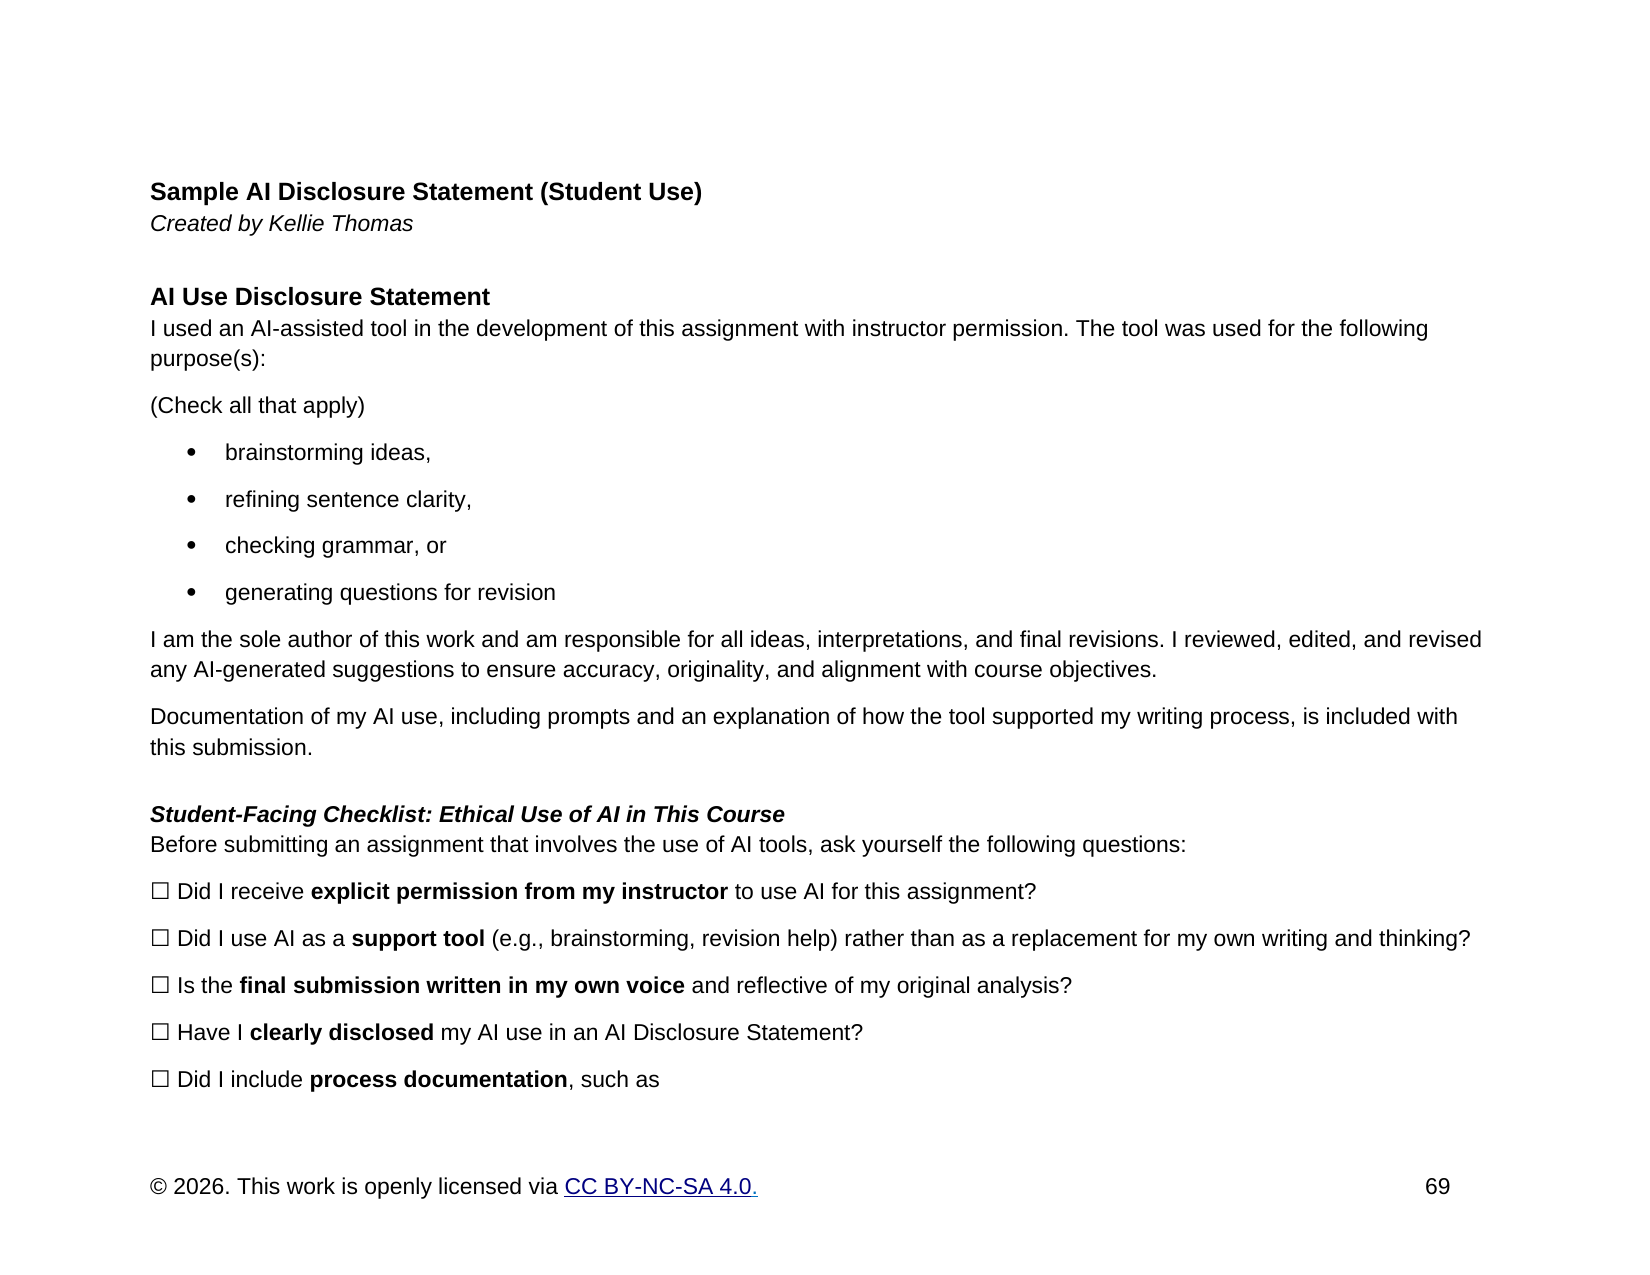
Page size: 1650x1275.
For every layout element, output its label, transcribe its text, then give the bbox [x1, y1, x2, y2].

list refining sentence clarity, [187, 486, 1500, 512]
text Documentation of my AI use, including prompts and an explanation of how the tool supported my writing process, is included with this submission. [150, 703, 1500, 760]
subtitle Student-Facing Checklist: Ethical Use of AI in This Course [150, 801, 1500, 828]
text ☐ Did I include process documentation, such as [150, 1066, 1500, 1092]
list brainstorming ideas, [187, 439, 1500, 465]
text I am the sole author of this work and am responsible for all ideas, interpretations, and final revisions. I reviewed, edited, and revised any AI-generated suggestions to ensure accuracy, originality, and alignment with course objectives. [150, 626, 1500, 683]
text Created by Kellie Thomas [150, 210, 1500, 236]
subtitle AI Use Disclosure Statement [150, 282, 1500, 311]
list generating questions for revision [187, 579, 1500, 606]
subtitle Sample AI Disclosure Statement (Student Use) [150, 177, 1500, 206]
text ☐ Have I clearly disclosed my AI use in an AI Disclosure Statement? [150, 1019, 1500, 1045]
text ☐ Did I receive explicit permission from my instructor to use AI for this assignment? [150, 878, 1500, 905]
text ☐ Did I use AI as a support tool (e.g., brainstorming, revision help) rather than as a replacement for my own writing and thinking? [150, 925, 1500, 952]
text (Check all that apply) [150, 392, 1500, 418]
text ☐ Is the final submission written in my own voice and reflective of my original analysis? [150, 972, 1500, 998]
list checking grammar, or [187, 532, 1500, 559]
text I used an AI-assisted tool in the development of this assignment with instructor permission. The tool was used for the following purpose(s): [150, 315, 1500, 371]
text Before submitting an assignment that involves the use of AI tools, ask yourself the following questions: [150, 831, 1500, 858]
